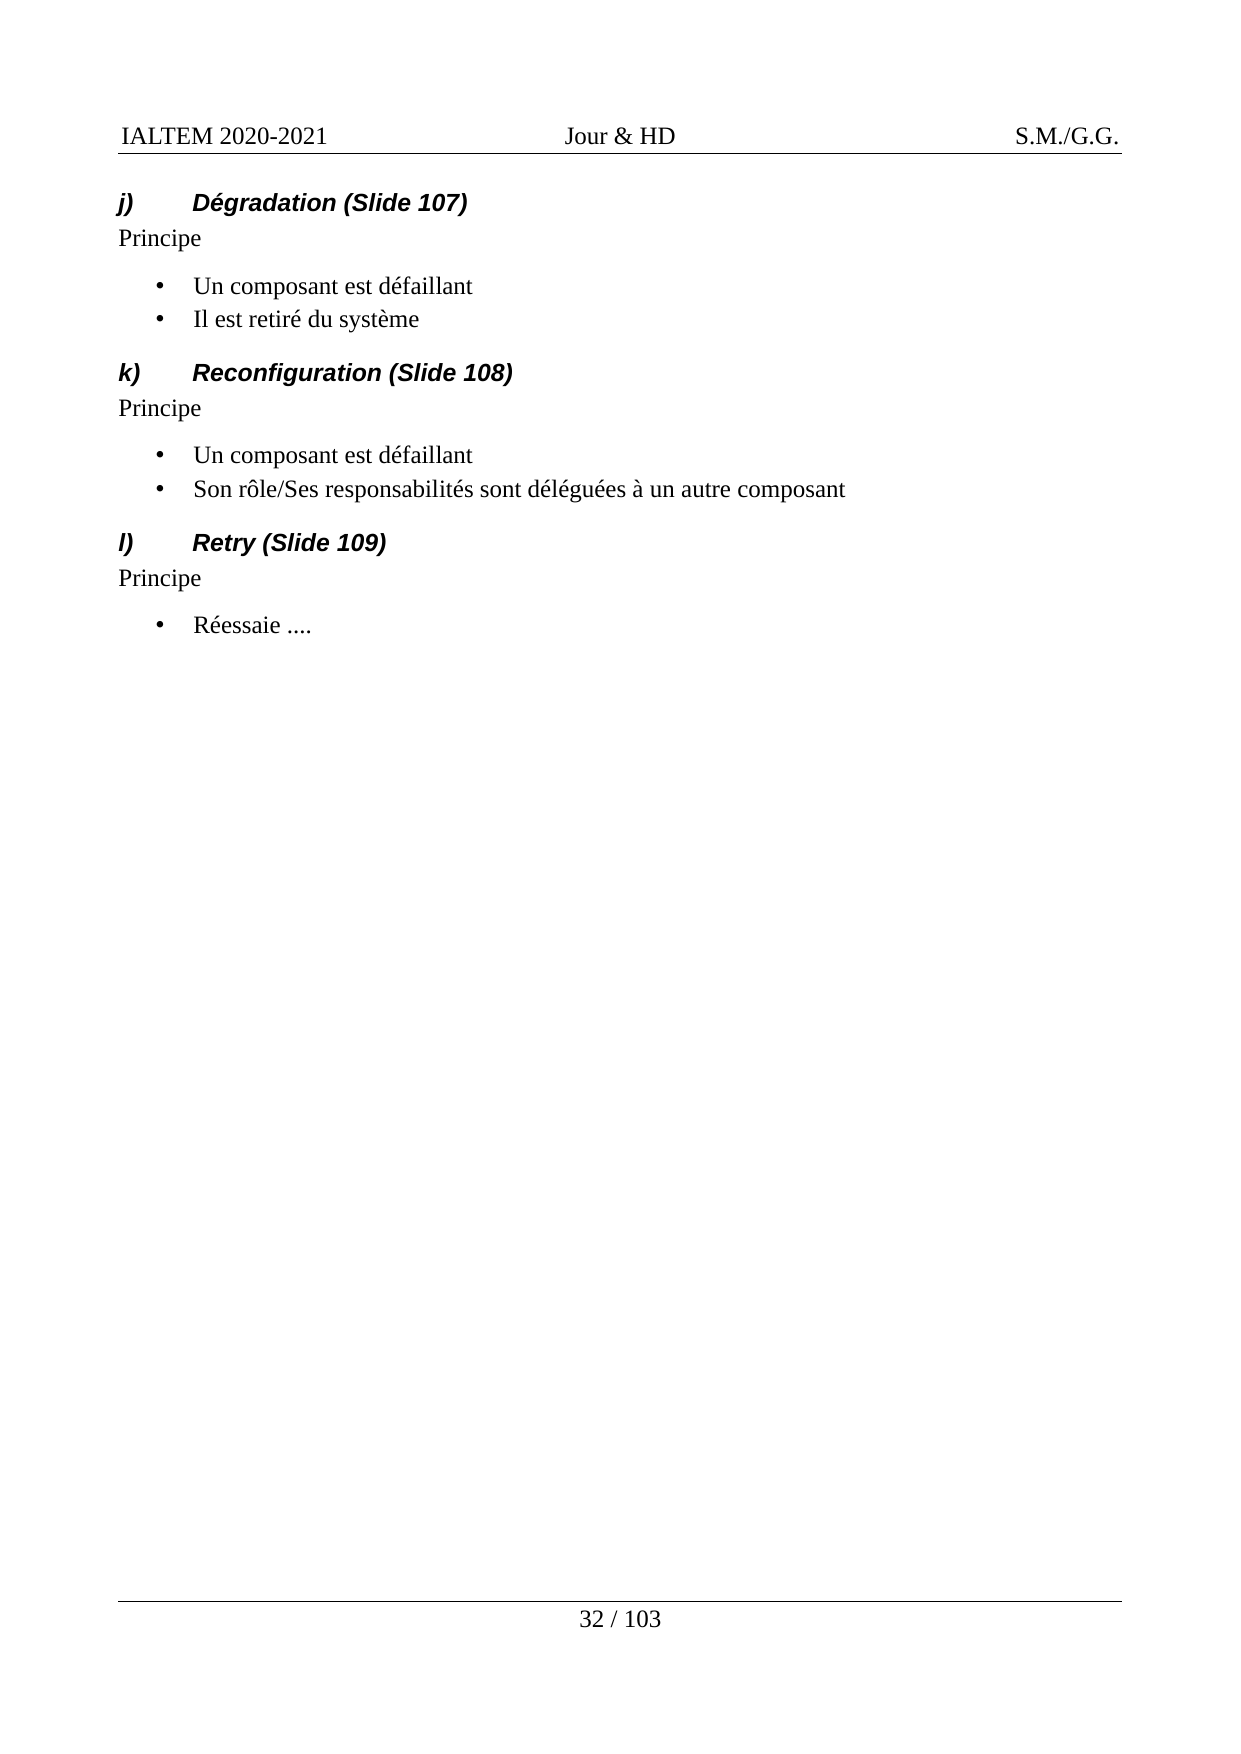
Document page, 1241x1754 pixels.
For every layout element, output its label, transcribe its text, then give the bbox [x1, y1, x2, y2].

subtitle Reconfiguration (Slide 108) [118, 358, 1122, 387]
list Il est retiré du système [156, 304, 1122, 333]
text Principe [118, 393, 1122, 422]
subtitle Dégradation (Slide 107) [118, 188, 1122, 217]
list Son rôle/Ses responsabilités sont déléguées à un autre composant [156, 474, 1122, 502]
text Principe [118, 563, 1122, 591]
subtitle Retry (Slide 109) [118, 528, 1122, 556]
text Principe [118, 223, 1122, 252]
list Réessaie .... [156, 610, 1122, 639]
list Un composant est défaillant [156, 441, 1122, 469]
list Un composant est défaillant [156, 271, 1122, 300]
